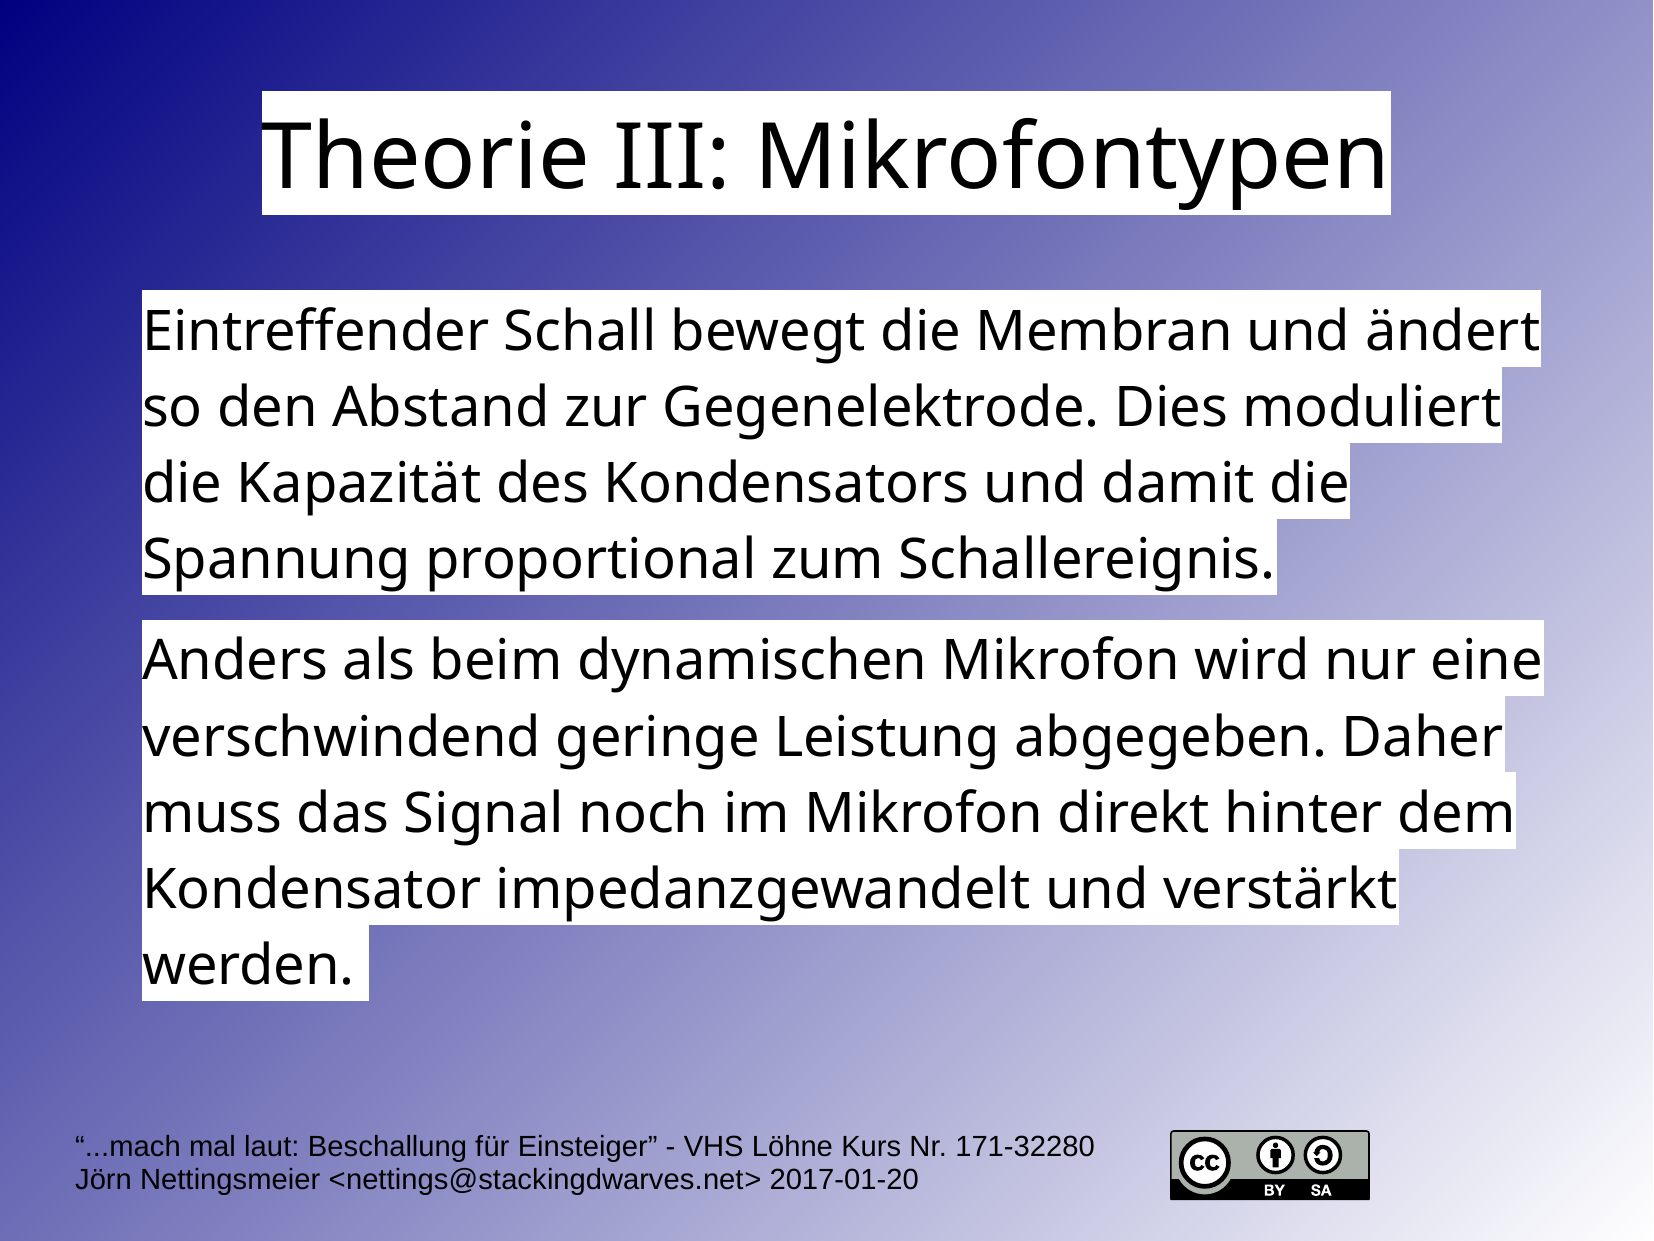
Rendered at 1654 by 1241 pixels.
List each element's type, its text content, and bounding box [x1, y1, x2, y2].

title Theorie III: Mikrofontypen [82, 49, 1571, 257]
list Eintreffender Schall bewegt die Membran und ändert so den Abstand zur Gegenelektrode. Dies moduliert die Kapazität des Kondensators und damit die Spannung proportional zum Schallereignis. Anders als beim dynamischen Mikrofon wird nur eine verschwindend geringe Leistung abgegeben. Daher muss das Signal noch im Mikrofon direkt hinter dem Kondensator impedanzgewandelt und verstärkt werden. [82, 290, 1571, 1010]
